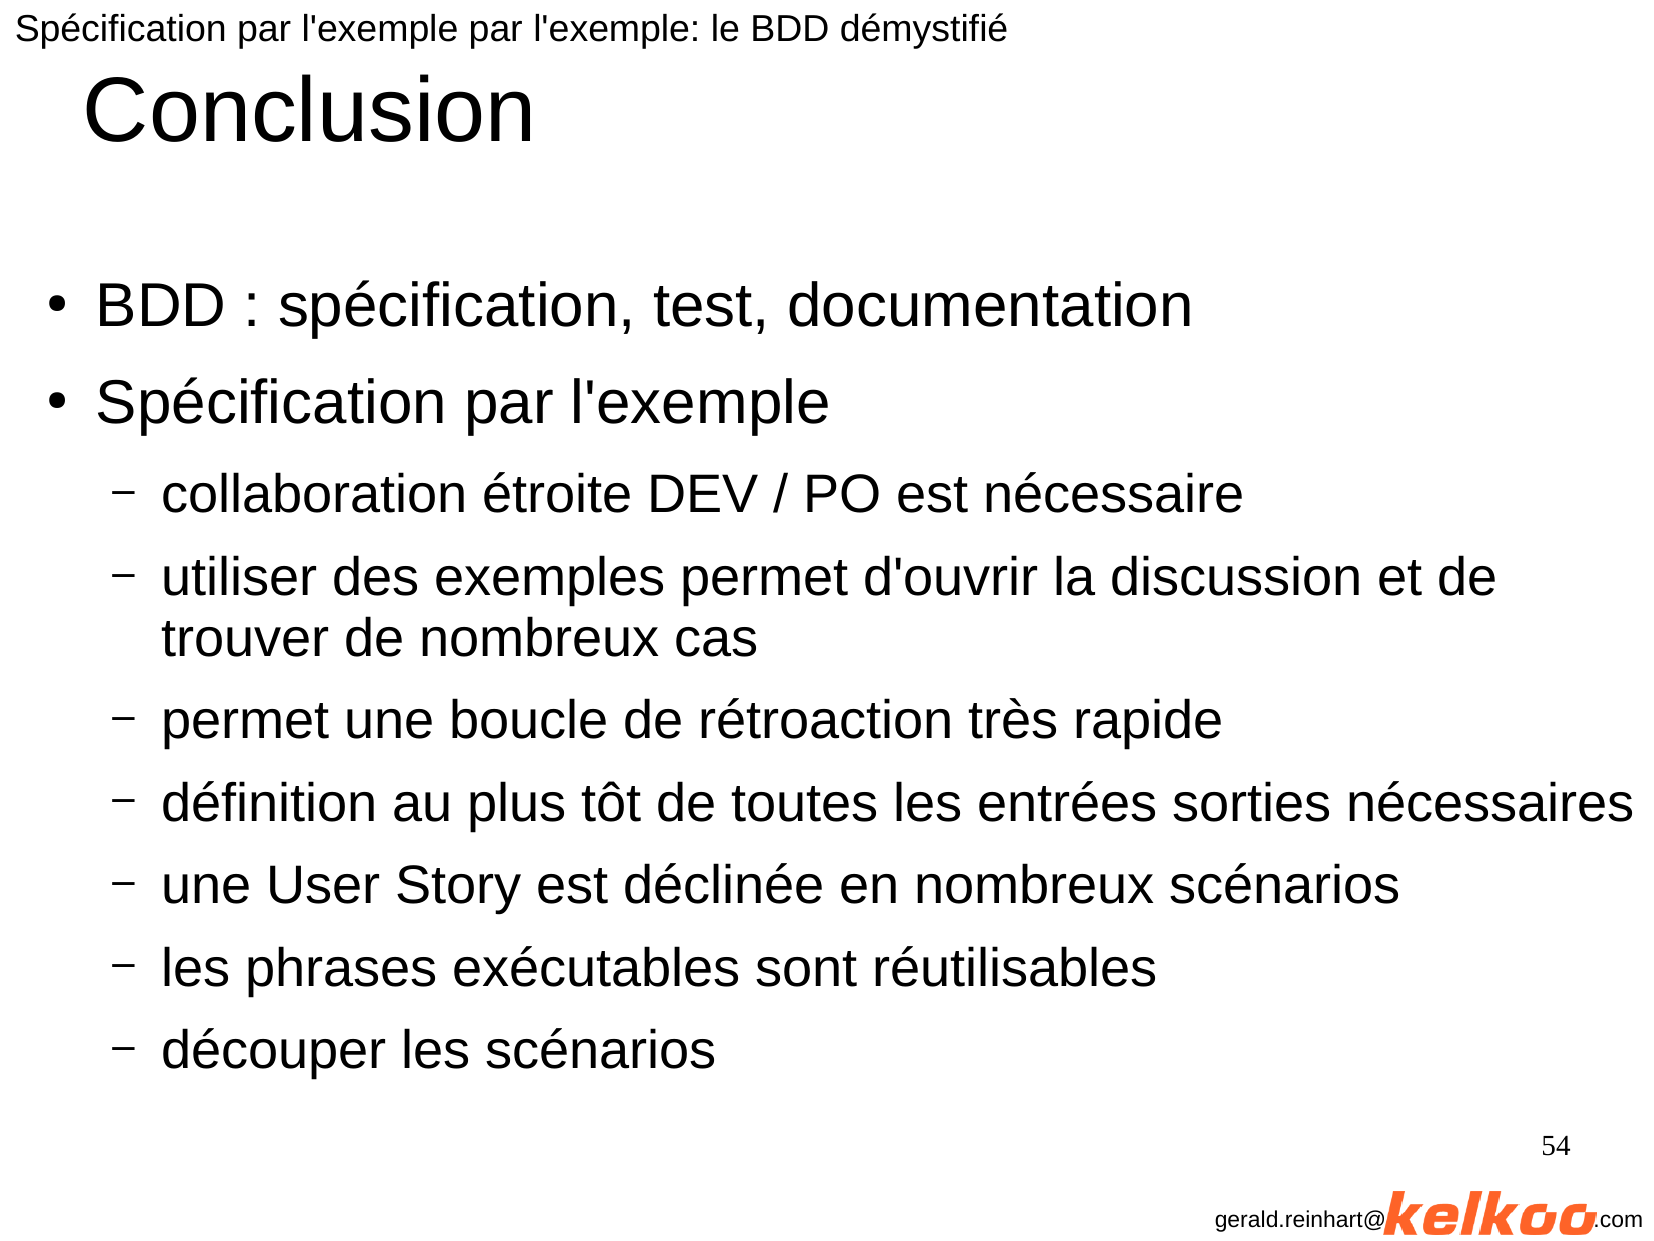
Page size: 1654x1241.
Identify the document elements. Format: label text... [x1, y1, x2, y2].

text_box Spécification par l'exemple par l'exemple: le BDD démystifié [0, 0, 1024, 57]
text_box gerald.reinhart@ .com [1193, 1199, 1654, 1241]
list BDD : spécification, test, documentation Spécification par l'exemple collaboration étroite DEV / PO est nécessaire utiliser des exemples permet d'ouvrir la discussion et de trouver de nombreux cas permet une boucle de rétroaction très rapide définition au plus tôt de toutes les entrées sorties nécessaires une User Story est déclinée en nombreux scénarios les phrases exécutables sont réutilisables découper les scénarios [30, 270, 1636, 1096]
picture [1383, 1191, 1597, 1199]
title Conclusion [82, 5, 1571, 213]
